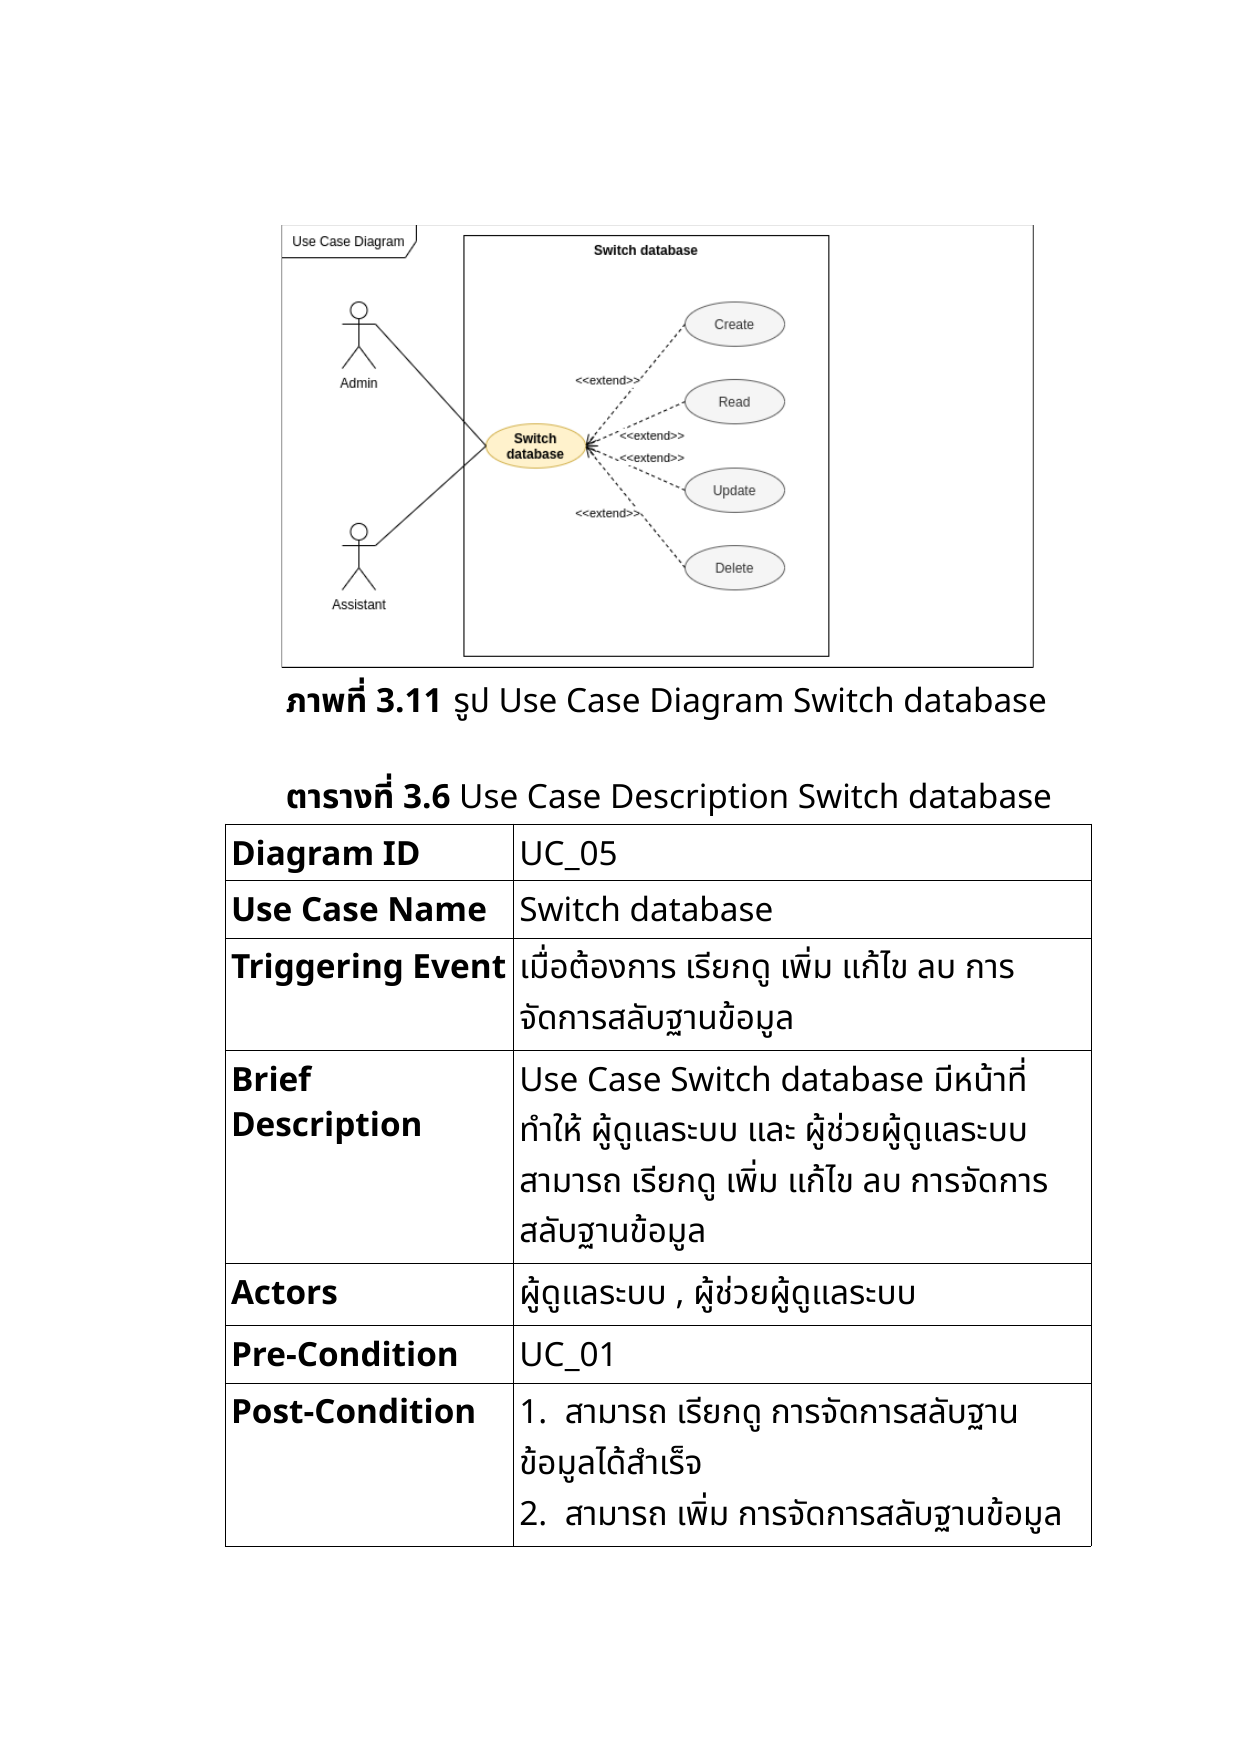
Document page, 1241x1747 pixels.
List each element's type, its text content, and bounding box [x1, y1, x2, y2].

table_cell 1. สามารถ เรียกดู การจัดการสลับฐานข้อมูลได้สำเร็จ 2. สามารถ เพิ่ม การจัดการสลับฐานข้อมูล [514, 1384, 1091, 1546]
table_cell Use Case Switch database มีหน้าที่ทำให้ ผู้ดูแลระบบ และ ผู้ช่วยผู้ดูแลระบบ สามารถ เรียกดู เพิ่ม แก้ไข ลบ การจัดการสลับฐานข้อมูล [514, 1051, 1091, 1263]
table_cell Actors [226, 1264, 513, 1325]
table_cell Pre-Condition [226, 1326, 513, 1382]
picture [281, 225, 1034, 668]
table_cell Use Case Name [226, 881, 513, 937]
table_cell UC_01 [514, 1326, 1091, 1382]
table_cell เมื่อต้องการ เรียกดู เพิ่ม แก้ไข ลบ การจัดการสลับฐานข้อมูล [514, 939, 1091, 1050]
table_cell Brief Description [226, 1051, 513, 1263]
table_header UC_05 [514, 825, 1091, 880]
table_cell Post-Condition [226, 1384, 513, 1546]
table_header Diagram ID [226, 825, 513, 880]
text ตารางที่ 3.6 Use Case Description Switch database [225, 773, 1091, 823]
table_cell Switch database [514, 881, 1091, 937]
table_cell ผู้ดูแลระบบ , ผู้ช่วยผู้ดูแลระบบ [514, 1264, 1091, 1325]
table_cell Triggering Event [226, 939, 513, 1050]
text ภาพที่ 3.11 รูป Use Case Diagram Switch database [225, 668, 1091, 727]
